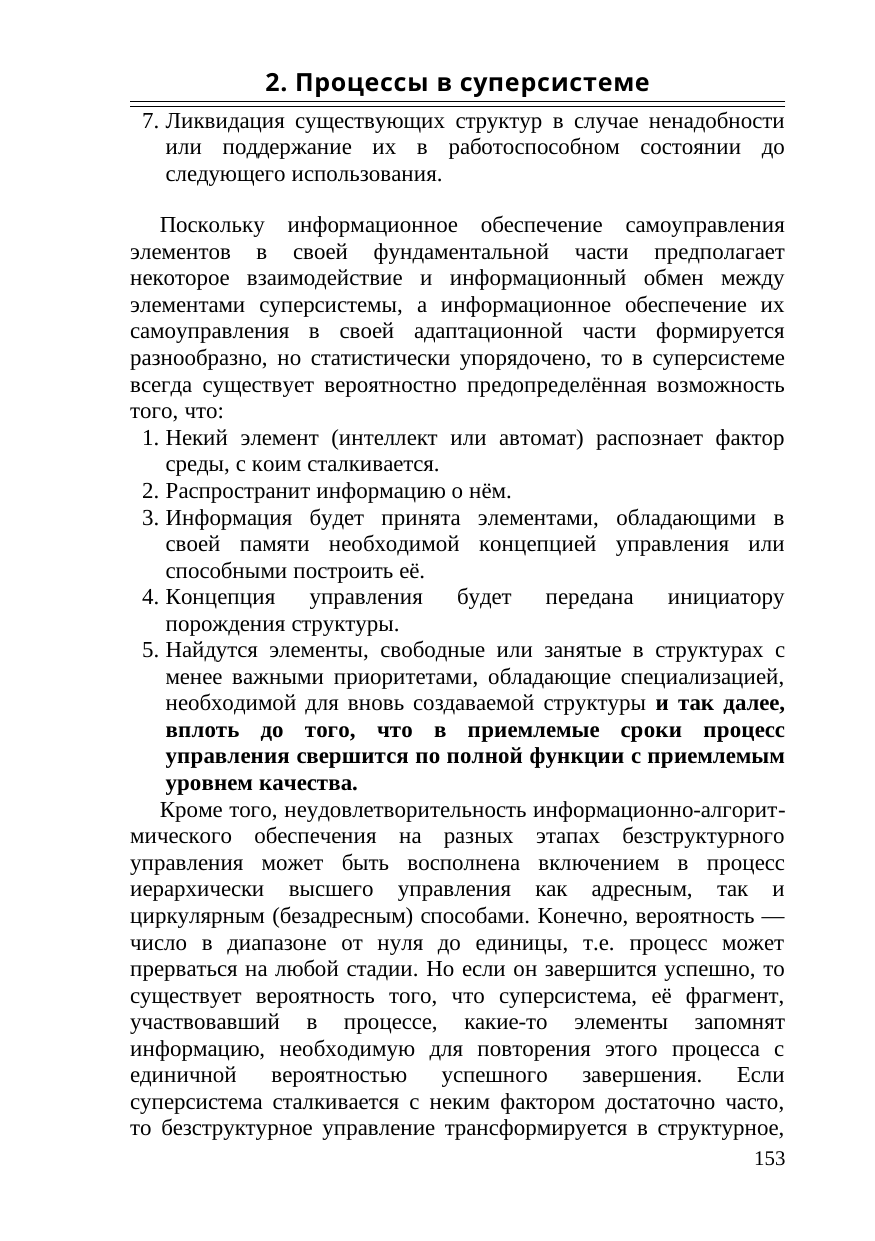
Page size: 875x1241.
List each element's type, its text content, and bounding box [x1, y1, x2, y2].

list Некий элемент (интеллект или автомат) распознает фактор среды, с коим сталкивается. [136, 424, 785, 477]
list Концепция управления будет передана инициатору порождения структуры. [136, 583, 785, 636]
text Кроме того, неудовлетворительность информационно-алгорит­мического обеспечения на разных этапах безструктурного управления может быть восполнена включением в процесс иерархически высшего управления как адресным, так и циркулярным (без­адресным) способами. Конечно, вероятность — число в диапазоне от нуля до единицы, т.е. процесс может прерваться на любой стадии. Но если он завершится успешно, то существует вероятность того, что суперсистема, её фрагмент, участвовавший в процессе, какие-то элементы запомнят информацию, необходимую для повторения этого процесса с единичной вероятностью успешного завершения. Если суперсистема сталкивается с неким фактором достаточно часто, то безструктурное управление трансформируется в структурное, [130, 796, 785, 1141]
list Ликвидация существующих структур в случае ненадобности или поддержание их в работоспособном состоянии до следующего использования. [136, 107, 785, 186]
list Найдутся элементы, свободные или занятые в структурах с менее важными приоритетами, обладающие специализацией, необходимой для вновь создаваемой структуры и так далее, вплоть до того, что в приемлемые сроки процесс управления свершится по полной функции с приемлемым уровнем качества. [136, 636, 785, 796]
text Поскольку информационное обеспечение самоуправления элементов в своей фундаментальной части предполагает некоторое взаимодействие и информационный обмен между элементами суперсистемы, а информационное обеспечение их самоуправления в своей адаптационной части формируется разнообразно, но статистически упорядочено, то в суперсистеме всегда существует вероятностно предопределённая возможность того, что: [130, 211, 785, 424]
list Распространит информацию о нём. [136, 477, 785, 503]
list Информация будет принята элементами, обладающими в своей памяти необходимой концепцией управления или способными построить её. [136, 503, 785, 583]
